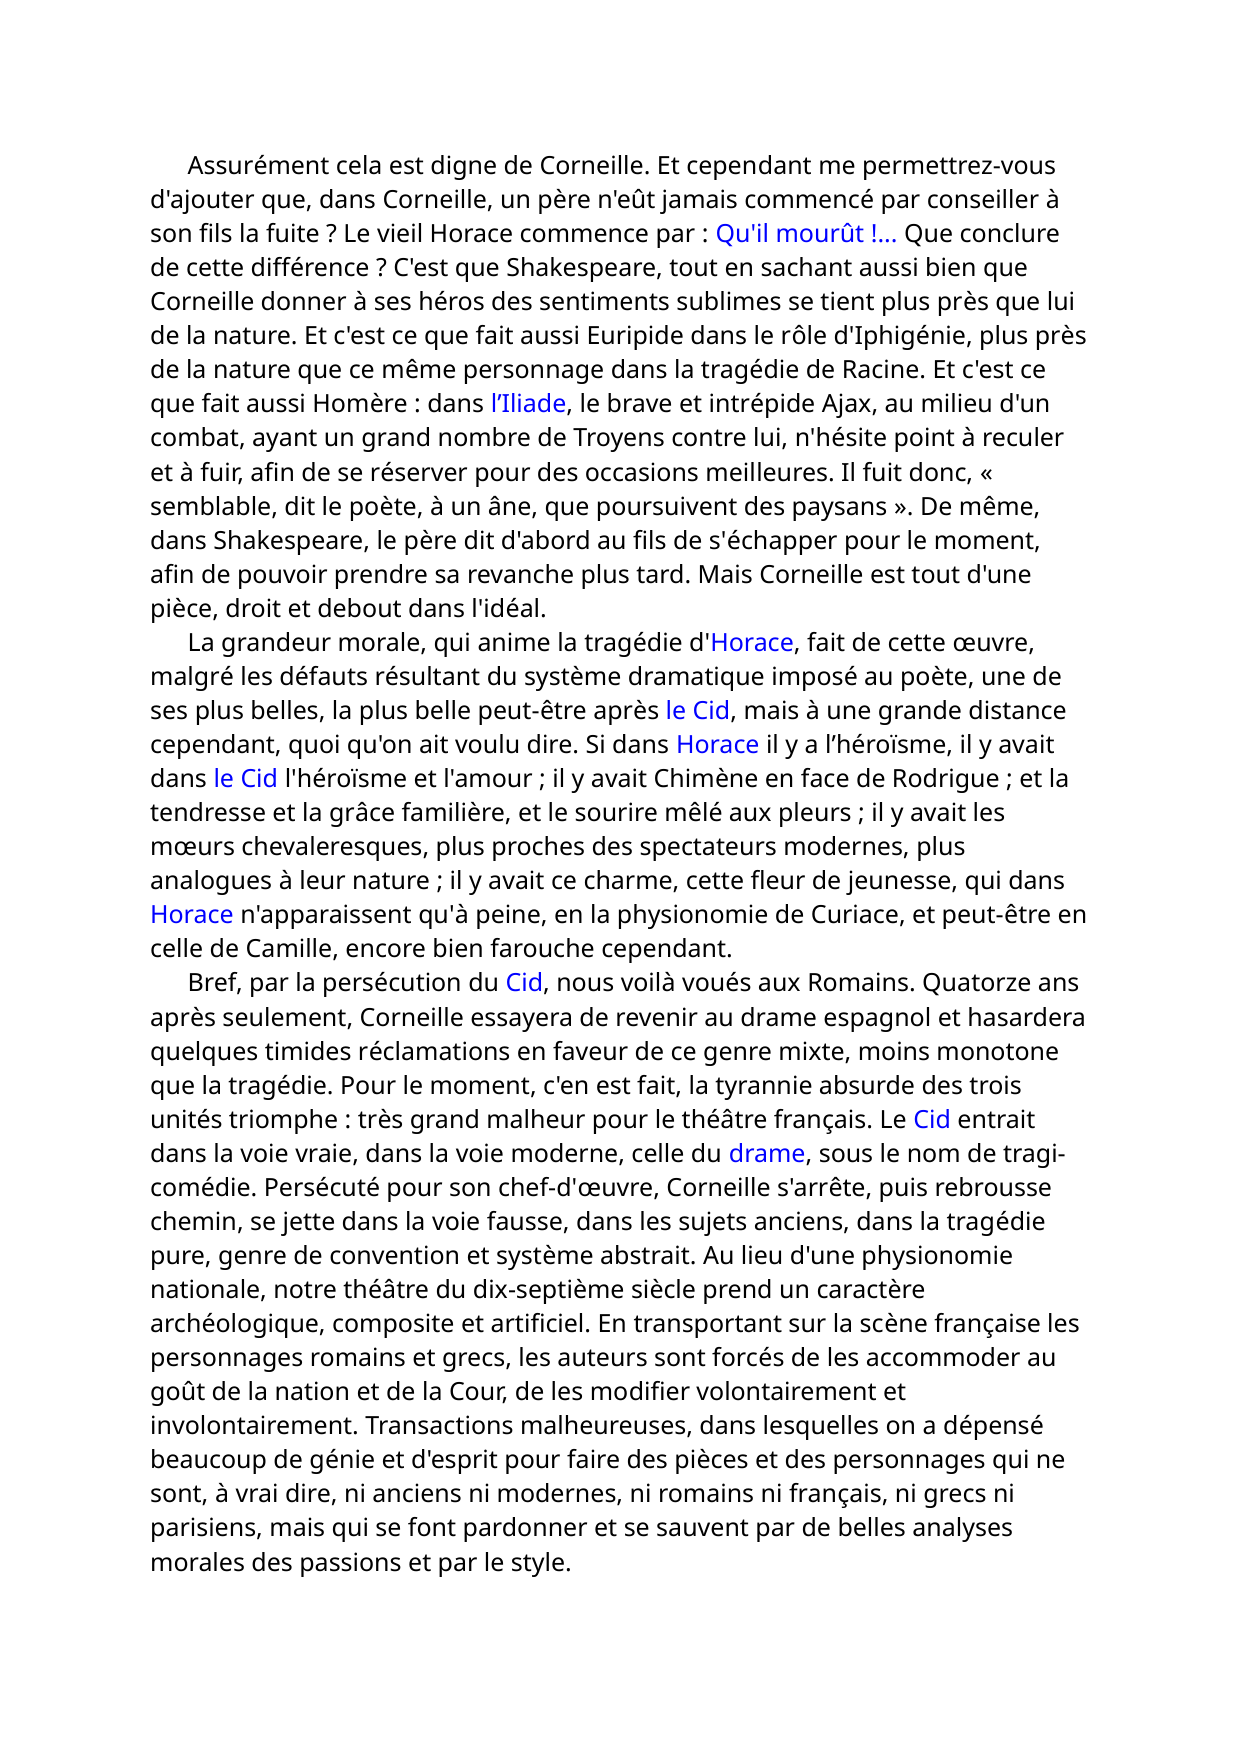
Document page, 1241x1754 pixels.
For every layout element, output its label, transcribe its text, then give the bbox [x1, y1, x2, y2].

text Assurément cela est digne de Corneille. Et cepen­dant me permettrez-vous d'ajouter que, dans Cor­neille, un père n'eût jamais commencé par conseiller à son fils la fuite ? Le vieil Horace commence par : Qu'il mourût !... Que conclure de cette différence ? C'est que Shakespeare, tout en sachant aussi bien que Corneille donner à ses héros des sentiments sublimes se tient plus près que lui de la nature. Et c'est ce que fait aussi Euripide dans le rôle d'Iphigénie, plus près de la nature que ce même person­nage dans la tragédie de Racine. Et c'est ce que fait aussi Homère : dans l’Iliade, le brave et intrépide Ajax, au milieu d'un combat, ayant un grand nombre de Troyens contre lui, n'hésite point à reculer et à fuir, afin de se réserver pour des occasions meil­leures. Il fuit donc, « semblable, dit le poète, à un âne, que poursuivent des paysans ». De même, dans Shakespeare, le père dit d'abord au fils de s'échapper pour le moment, afin de pouvoir prendre sa revanche plus tard. Mais Corneille est tout d'une pièce, droit et debout dans l'idéal. [150, 148, 1091, 624]
text Bref, par la persécution du Cid, nous voilà voués aux Romains. Quatorze ans après seulement, Corneille essayera de revenir au drame espagnol et hasardera quelques timides réclamations en faveur de ce genre mixte, moins monotone que la tragédie. Pour le moment, c'en est fait, la tyrannie absurde des trois unités triomphe : très grand malheur pour le théâtre français. Le Cid entrait dans la voie vraie, dans la voie moderne, celle du drame, sous le nom de tragi-comédie. Persécuté pour son chef-d'œuvre, Corneille s'arrête, puis rebrousse chemin, se jette dans la voie fausse, dans les sujets anciens, dans la tragédie pure, genre de convention et système abstrait. Au lieu d'une physionomie nationale, notre théâtre du dix-septième siècle prend un caractère archéologique, composite et artificiel. En transportant sur la scène française les personnages romains et grecs, les auteurs sont forcés de les accommoder au goût de la nation et de la Cour, de les mo­difier volontairement et involontairement. Transac­tions malheureuses, dans lesquelles on a dépensé beaucoup de génie et d'esprit pour faire des pièces et des personnages qui ne sont, à vrai dire, ni anciens ni modernes, ni romains ni français, ni grecs ni parisiens, mais qui se font pardonner et se sauvent par de belles analyses morales des passions et par le style. [150, 965, 1091, 1578]
text La grandeur morale, qui anime la tragédie d'Ho­race, fait de cette œuvre, malgré les défauts résultant du système dramatique imposé au poète, une de ses plus belles, la plus belle peut-être après le Cid, mais à une grande distance cependant, quoi qu'on ait voulu dire. Si dans Horace il y a l’héroïsme, il y avait dans le Cid l'héroïsme et l'amour ; il y avait Chimène en face de Rodrigue ; et la tendresse et la grâce familière, et le sourire mêlé aux pleurs ; il y avait les mœurs chevaleresques, plus proches des spectateurs modernes, plus analogues à leur nature ; il y avait ce charme, cette fleur de jeunesse, qui dans Horace n'appa­raissent qu'à peine, en la physionomie de Curiace, et peut-être en celle de Camille, encore bien farouche cependant. [150, 624, 1091, 965]
